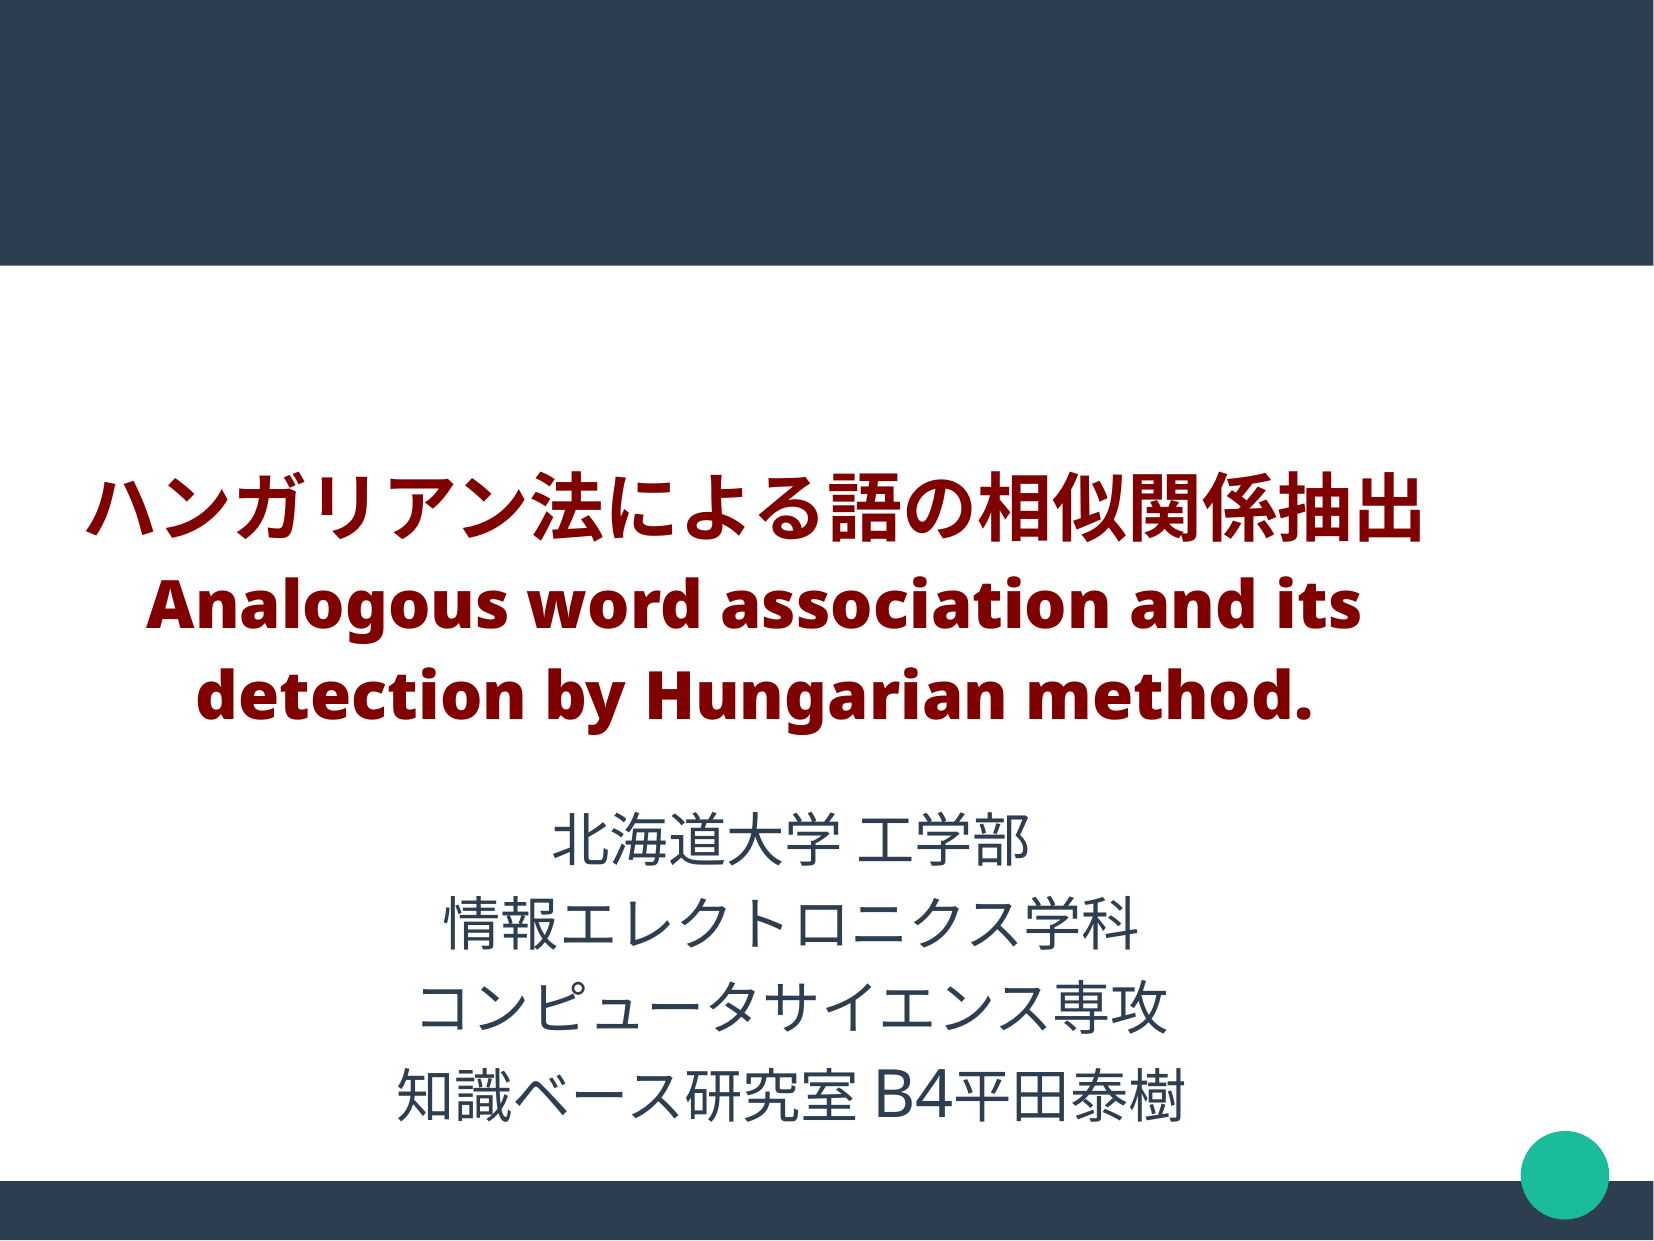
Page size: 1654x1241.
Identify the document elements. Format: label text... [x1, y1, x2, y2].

subtitle 北海道大学 工学部 情報エレクトロニクス学科 コンピュータサイエンス専攻 知識ベース研究室 B4平田泰樹 [200, 755, 1382, 1176]
title ハンガリアン法による語の相似関係抽出 Analogous word association and its detection by Hungarian method. [82, 448, 1571, 713]
